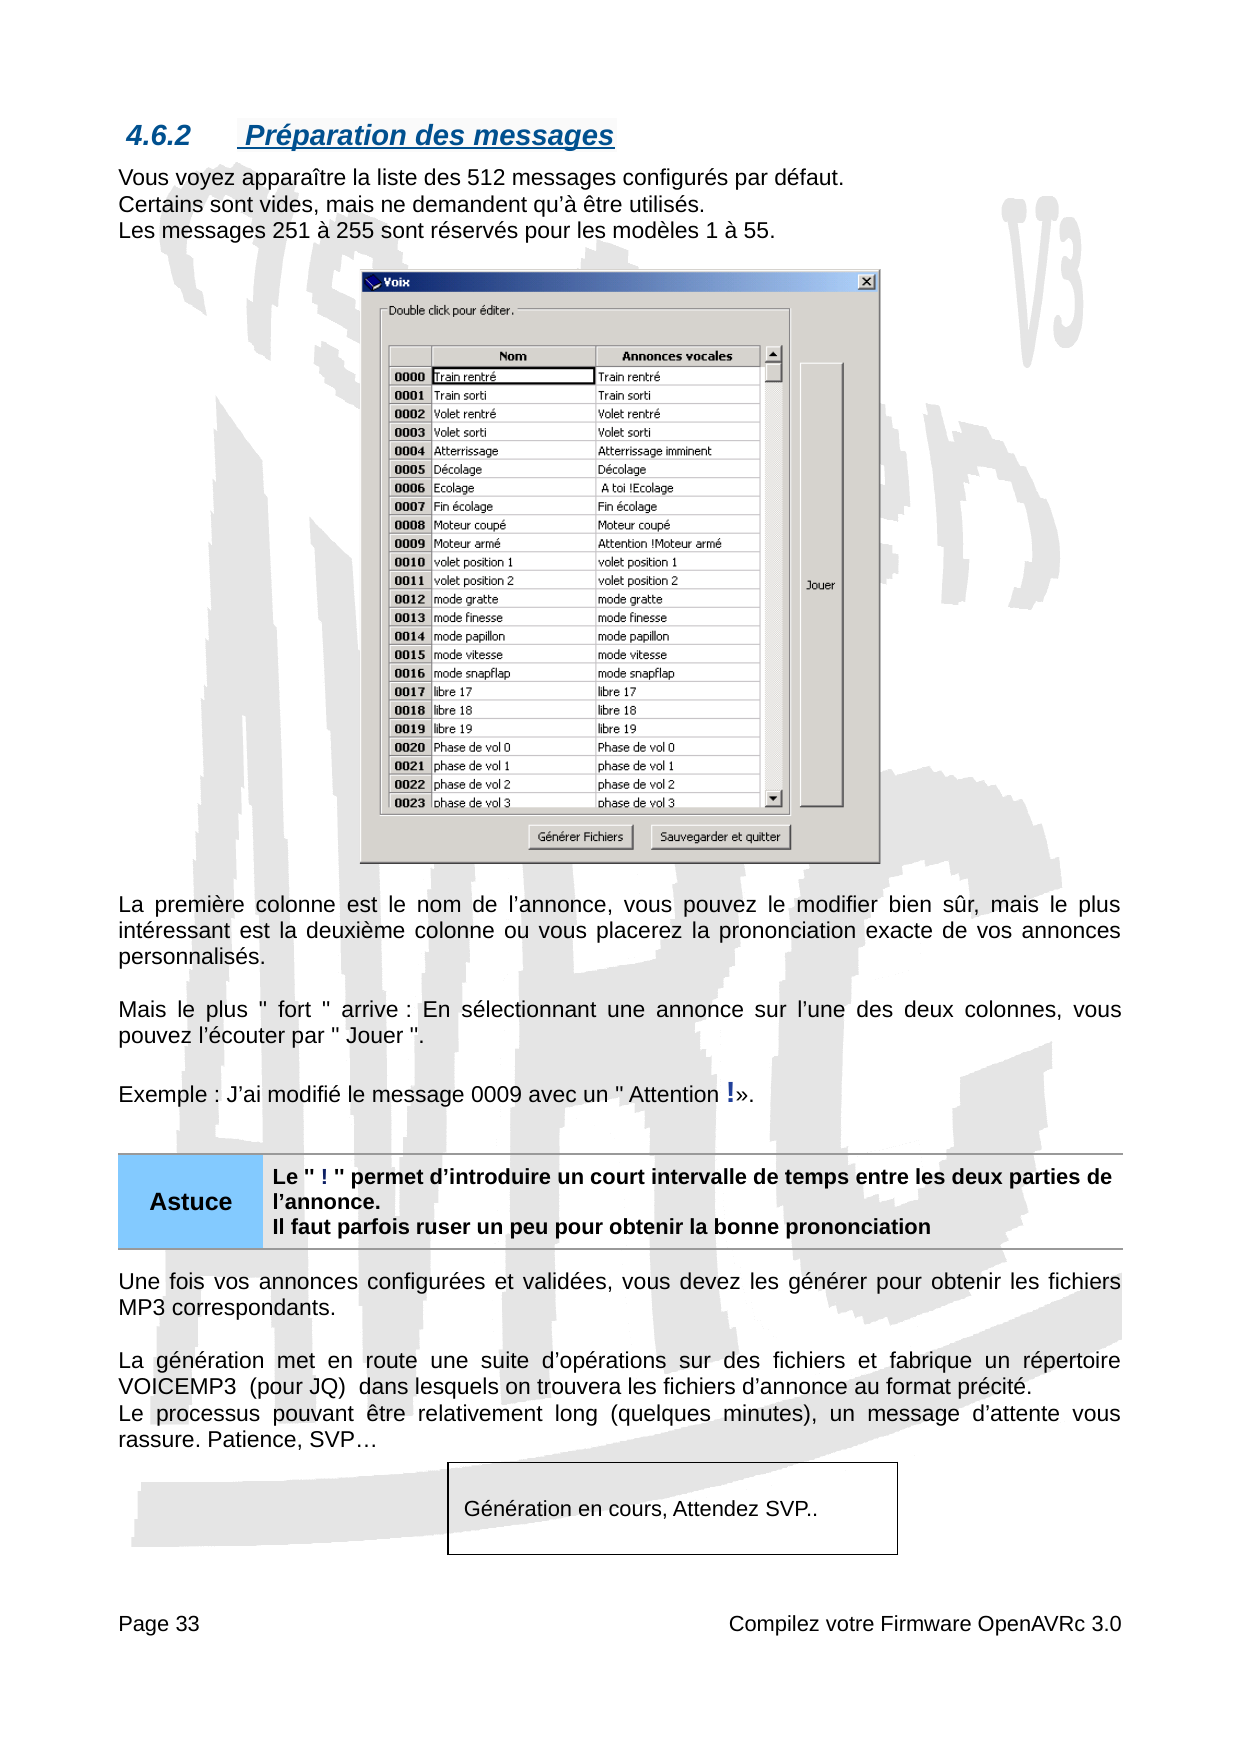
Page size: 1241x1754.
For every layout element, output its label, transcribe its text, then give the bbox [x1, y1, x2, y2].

table_header Le '' ! '' permet d’introduire un court intervalle de temps entre les deux parties de l’annonce. Il faut parfois ruser un peu pour obtenir la bonne prononciation [264, 1155, 1122, 1248]
text Les messages 251 à 255 sont réservés pour les modèles 1 à 55. [118, 217, 1122, 243]
text Certains sont vides, mais ne demandent qu’à être utilisés. [118, 191, 1122, 217]
text Le processus pouvant être relativement long (quelques minutes), un message d’attente vous rassure. Patience, SVP… [118, 1399, 1122, 1452]
text La génération met en route une suite d’opérations sur des fichiers et fabrique un répertoire VOICEMP3 (pour JQ) dans lesquels on trouvera les fichiers d’annonce au format précité. [118, 1347, 1122, 1399]
text La première colonne est le nom de l’annonce, vous pouvez le modifier bien sûr, mais le plus intéressant est la deuxième colonne ou vous placerez la prononciation exacte de vos annonces personnalisés. [118, 891, 1122, 969]
text Génération en cours, Attendez SVP.. [464, 1496, 882, 1521]
subtitle Préparation des messages [118, 118, 1122, 152]
text Mais le plus '' fort '' arrive : En sélectionnant une annonce sur l’une des deux colonnes, vous pouvez l’écouter par '' Jouer ''. [118, 996, 1122, 1049]
text Vous voyez apparaître la liste des 512 messages configurés par défaut. [118, 164, 1122, 191]
text Une fois vos annonces configurées et validées, vous devez les générer pour obtenir les fichiers MP3 correspondants. [118, 1268, 1122, 1321]
text Exemple : J’ai modifié le message 0009 avec un '' Attention !». [118, 1075, 1122, 1108]
table_header Astuce [118, 1155, 263, 1248]
picture [359, 269, 881, 864]
